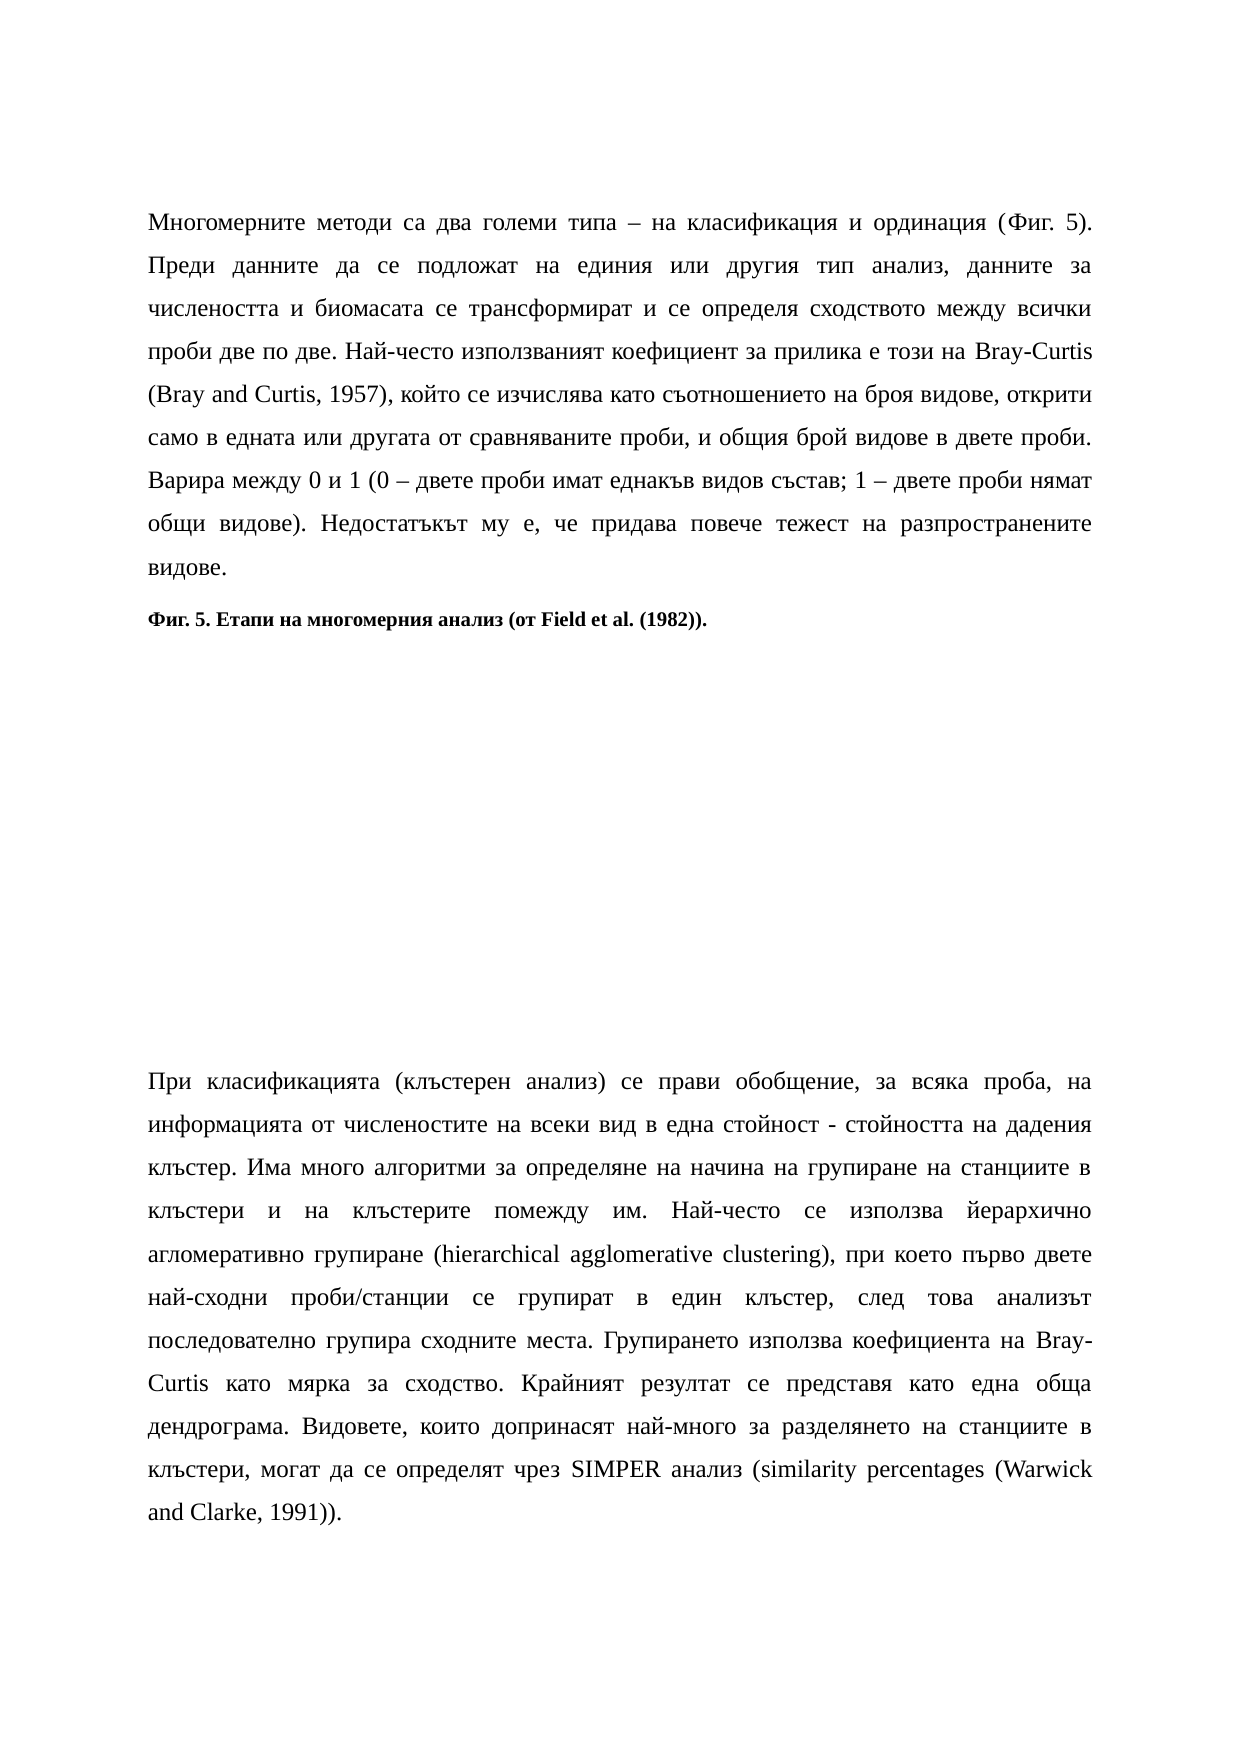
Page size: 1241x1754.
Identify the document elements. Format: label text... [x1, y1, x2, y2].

text При класификацията (клъстерен анализ) се прави обобщение, за всяка проба, на информацията от численостите на всеки вид в една стойност - стойността на дадения клъстер. Има много алгоритми за определяне на начина на групиране на станциите в клъстери и на клъстерите помежду им. Най-често се използва йерархично агломеративно групиране (hierarchical agglomerative clustering), при което първо двете най-сходни проби/станции се групират в един клъстер, след това анализът последователно групира сходните места. Групирането използва коефициента на Bray-Curtis като мярка за сходство. Крайният резултат се представя като една обща дендрограма. Видовете, които допринасят най-много за разделянето на станциите в клъстери, могат да се определят чрез SIMPER анализ (similarity percentages (Warwick and Clarke, 1991)). [148, 1066, 1093, 1526]
text Фиг. 5. Етапи на многомерния анализ (от Field et al. (1982)). [148, 607, 1093, 631]
text Многомерните методи са два големи типа – на класификация и ординация (Фиг. 5). Преди данните да се подложат на единия или другия тип анализ, данните за числеността и биомасата се трансформират и се определя сходството между всички проби две по две. Най-често използваният коефициент за прилика е този на Bray-Curtis (Bray and Curtis, 1957), който се изчислява като съотношението на броя видове, открити само в едната или другата от сравняваните проби, и общия брой видове в двете проби. Варира между 0 и 1 (0 – двете проби имат еднакъв видов състав; 1 – двете проби нямат общи видове). Недостатъкът му е, че придава повече тежест на разпространените видове. [148, 207, 1093, 580]
